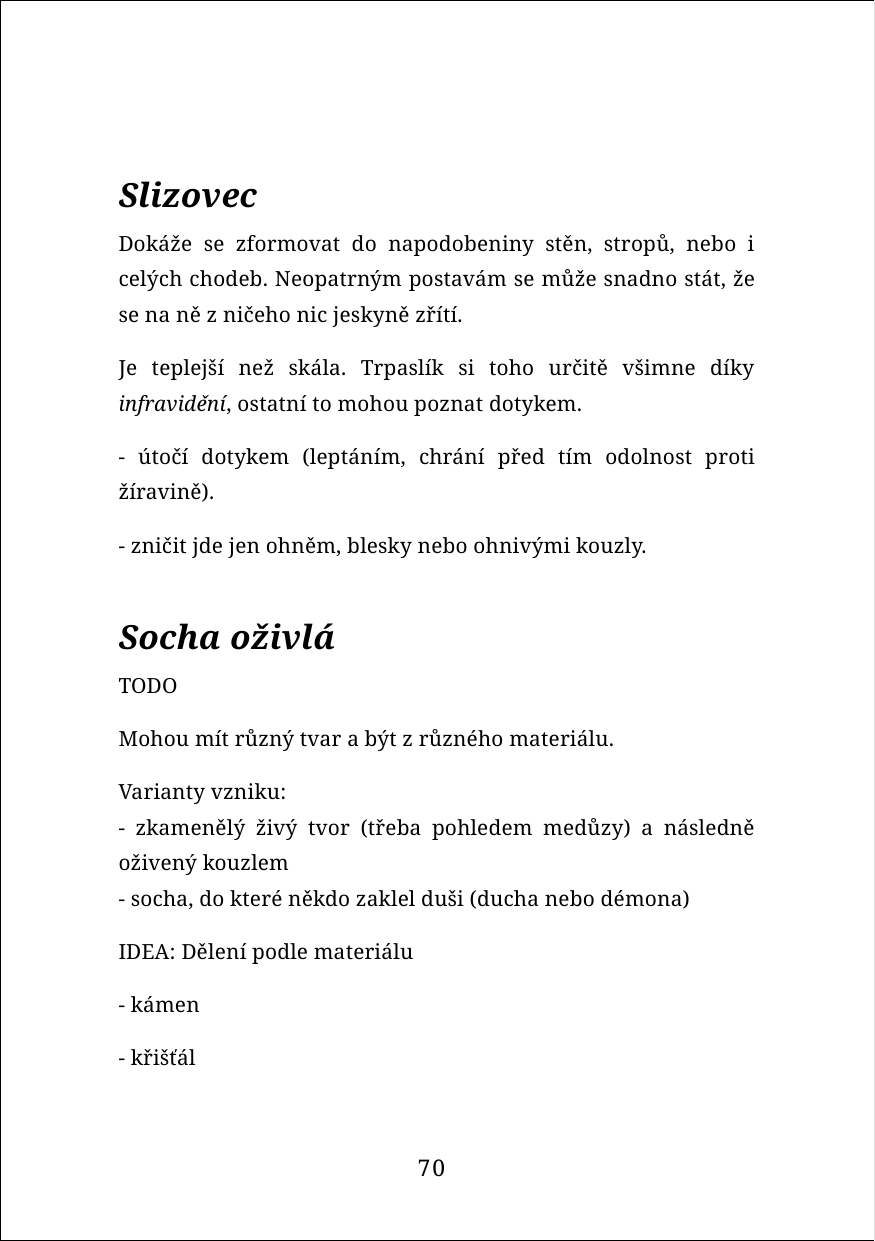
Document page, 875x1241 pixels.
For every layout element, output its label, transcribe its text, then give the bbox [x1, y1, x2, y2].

text - kámen [118, 990, 756, 1019]
text - útočí dotykem (leptáním, chrání před tím odolnost proti žíravině). [118, 442, 756, 506]
text IDEA: Dělení podle materiálu [118, 937, 756, 965]
text TODO [118, 671, 756, 699]
text Varianty vzniku: - zkamenělý živý tvor (třeba pohledem medůzy) a následně oživený kouzlem - socha, do které někdo zaklel duši (ducha nebo démona) [118, 777, 756, 912]
subtitle Socha oživlá [118, 613, 756, 659]
text - zničit jde jen ohněm, blesky nebo ohnivými kouzly. [118, 531, 756, 559]
text Mohou mít různý tvar a být z různého materiálu. [118, 724, 756, 752]
text Je teplejší než skála. Trpaslík si toho určitě všimne díky infravidění, ostatní to mohou poznat dotykem. [118, 353, 756, 417]
subtitle Slizovec [118, 172, 756, 217]
text - křišťál [118, 1043, 756, 1072]
text Dokáže se zformovat do napodobeniny stěn, stropů, nebo i celých chodeb. Neopatrným postavám se může snadno stát, že se na ně z ničeho nic jeskyně zřítí. [118, 229, 756, 328]
